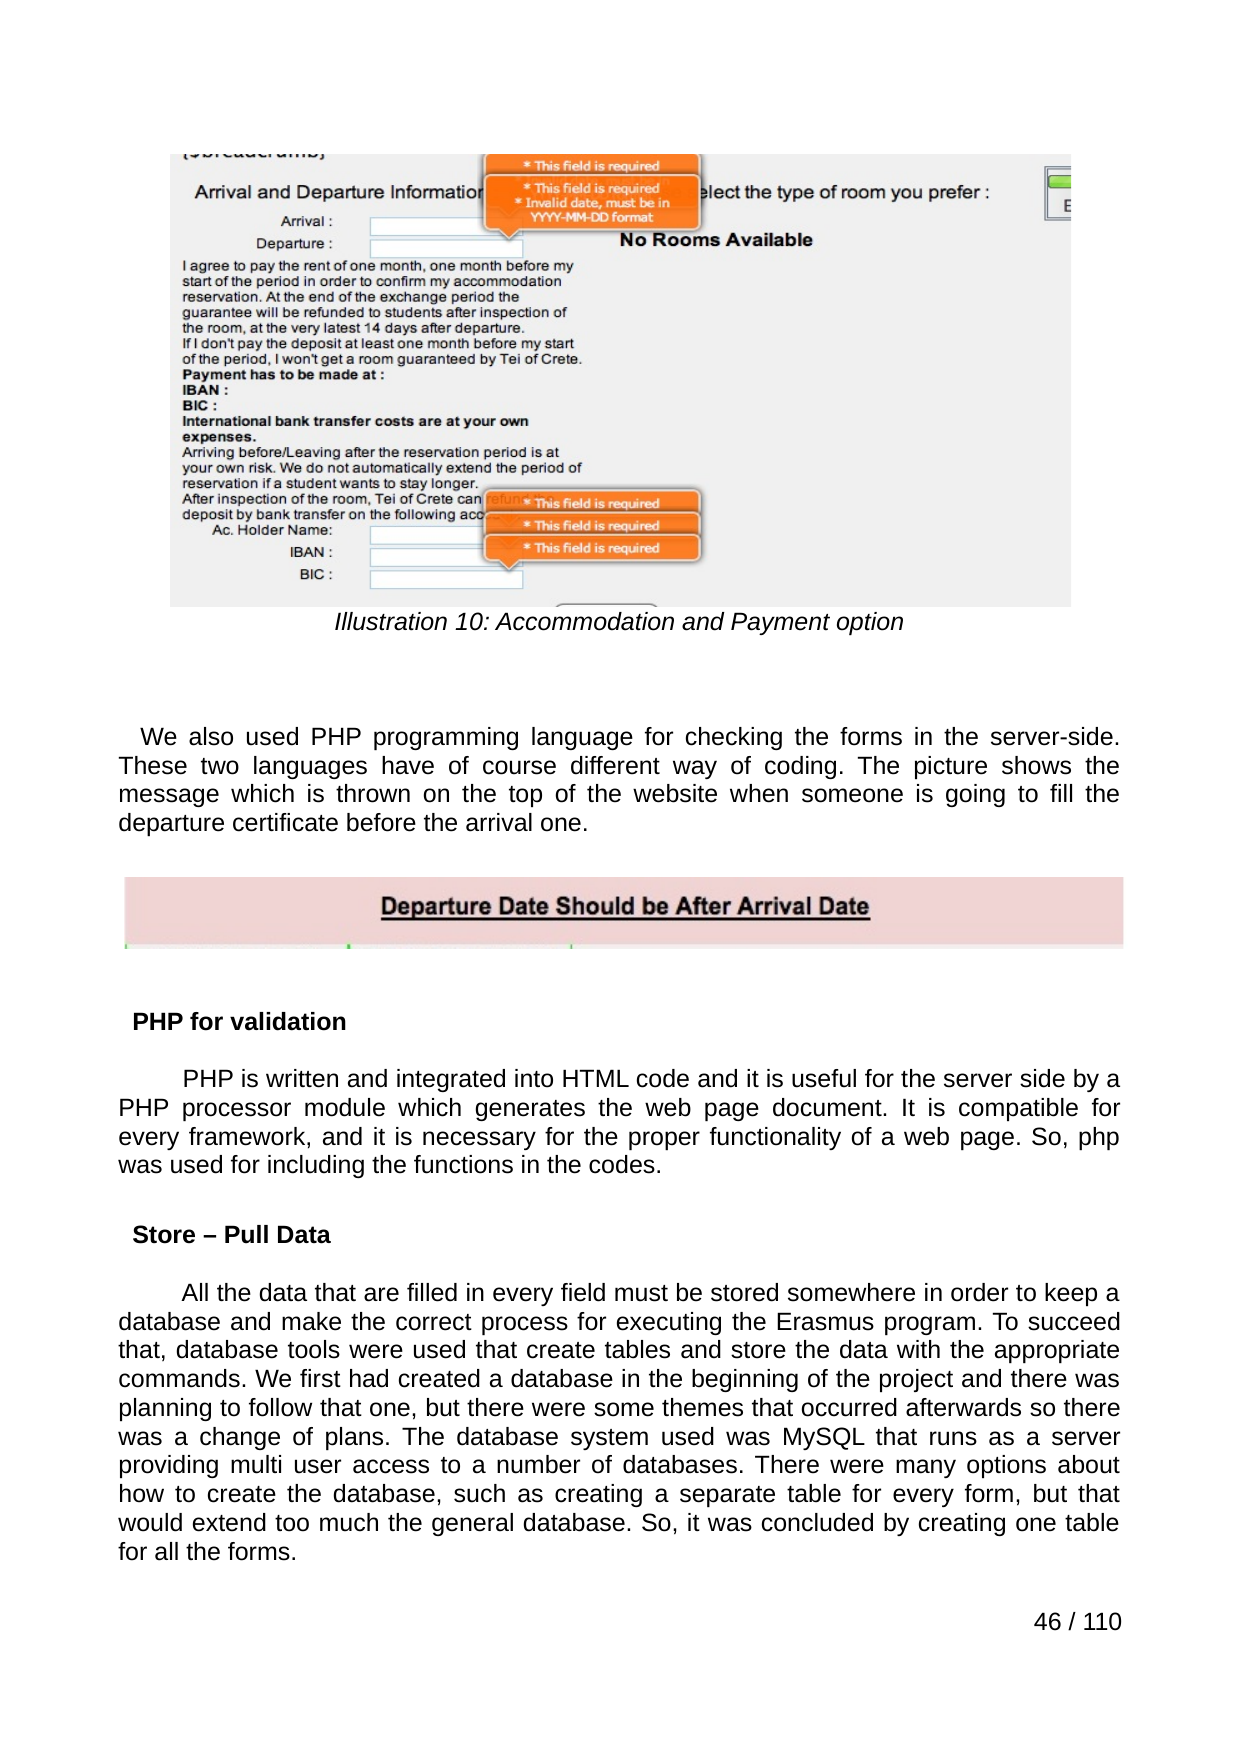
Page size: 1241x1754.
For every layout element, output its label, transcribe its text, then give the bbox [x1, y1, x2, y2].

text Illustration 10: Accommodation and Payment option [170, 607, 1071, 636]
text All the data that are filled in every field must be stored somewhere in order to keep a database and make the correct process for executing the Erasmus program. To succeed that, database tools were used that create tables and store the data with the appropriate commands. We first had created a database in the beginning of the project and there was planning to follow that one, but there were some themes that occurred afterwards so there was a change of plans. The database system used was MySQL that runs as a server providing multi user access to a number of databases. There were many options about how to create the database, such as creating a separate table for every form, but that would extend too much the general database. So, it was concluded by creating one table for all the forms. [118, 1278, 1122, 1565]
text PHP for validation [118, 1007, 1122, 1035]
picture [124, 877, 1128, 949]
text We also used PHP programming language for checking the forms in the server-side. These two languages have of course different way of coding. The picture shows the message which is thrown on the top of the website when someone is going to fill the departure certificate before the arrival one. [118, 722, 1122, 837]
picture [170, 154, 1072, 607]
text PHP is written and integrated into HTML code and it is useful for the server side by a PHP processor module which generates the web page document. It is compatible for every framework, and it is necessary for the proper functionality of a web page. So, php was used for including the functions in the codes. [118, 1064, 1122, 1179]
text Store – Pull Data [118, 1220, 1122, 1249]
